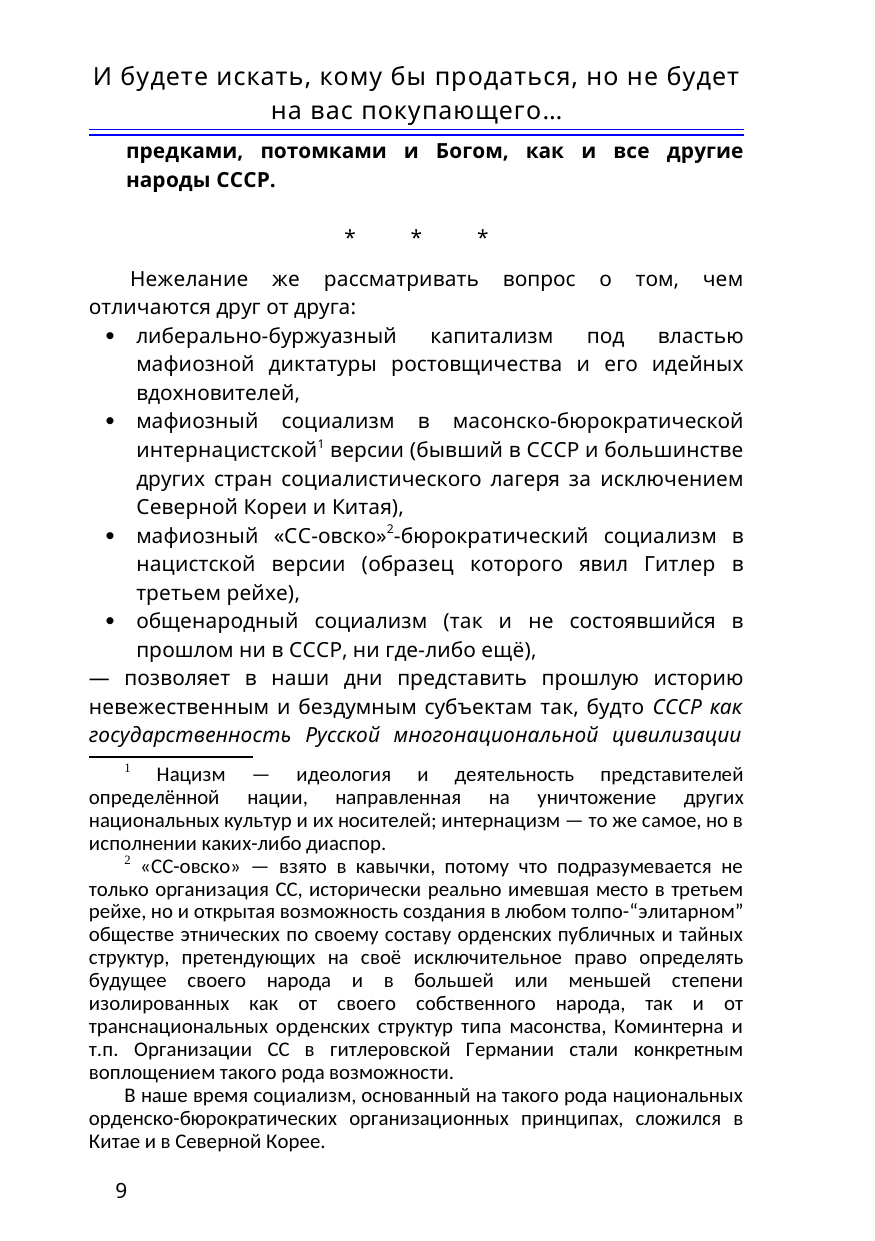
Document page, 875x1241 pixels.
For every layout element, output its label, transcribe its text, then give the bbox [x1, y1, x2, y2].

list Нацизм — идеология и деятельность представителей определённой нации, направленная на уничтожение других национальных культур и их носителей; интернацизм — то же самое, но в исполнении каких-либо диаспор. [89, 763, 744, 855]
list мафиозный социализм в масонско-бюрократической интернацистской версии (бывший в СССР и большинстве других стран социалистического лагеря за исключением Северной Кореи и Китая), [106, 406, 744, 521]
list мафиозный «СС-овско»-бюрократический социализм в нацистской версии (образец которого явил Гитлер в третьем рейхе), [106, 521, 744, 606]
list В наше время социализм, основанный на такого рода национальных орденско-бюрократических организационных принципах, сложился в Китае и в Северной Корее. [89, 1084, 744, 1153]
text — позволяет в наши дни представить прошлую историю невежественным и бездумным субъектам так, будто СССР как государственность Русской многонациональной цивилизации [89, 663, 744, 749]
text * * * [89, 223, 744, 251]
list либерально-буржуазный капитализм под властью мафиозной диктатуры ростовщичества и его идейных вдохновителей, [106, 321, 744, 406]
list «СС-овско» — взято в кавычки, потому что подразумевается не только организация СС, исторически реально имевшая место в третьем рейхе, но и открытая возможность создания в любом толпо-“элитарном” обществе этнических по своему составу орденских публичных и тайных структур, претендующих на своё исключительное право определять будущее своего народа и в большей или меньшей степени изолированных как от своего собственного народа, так и от транснациональных орденских структур типа масонства, Коминтерна и т.п. Организации СС в гитлеровской Германии стали конкретным воплощением такого рода возможности. [89, 855, 744, 1084]
list общенародный социализм (так и не состоявшийся в прошлом ни в СССР, ни где-либо ещё), [106, 606, 744, 663]
text Нежелание же рассматривать вопрос о том, чем отличаются друг от друга: [89, 264, 744, 321]
text предками, потомками и Богом, как и все другие народы СССР. [126, 136, 744, 193]
